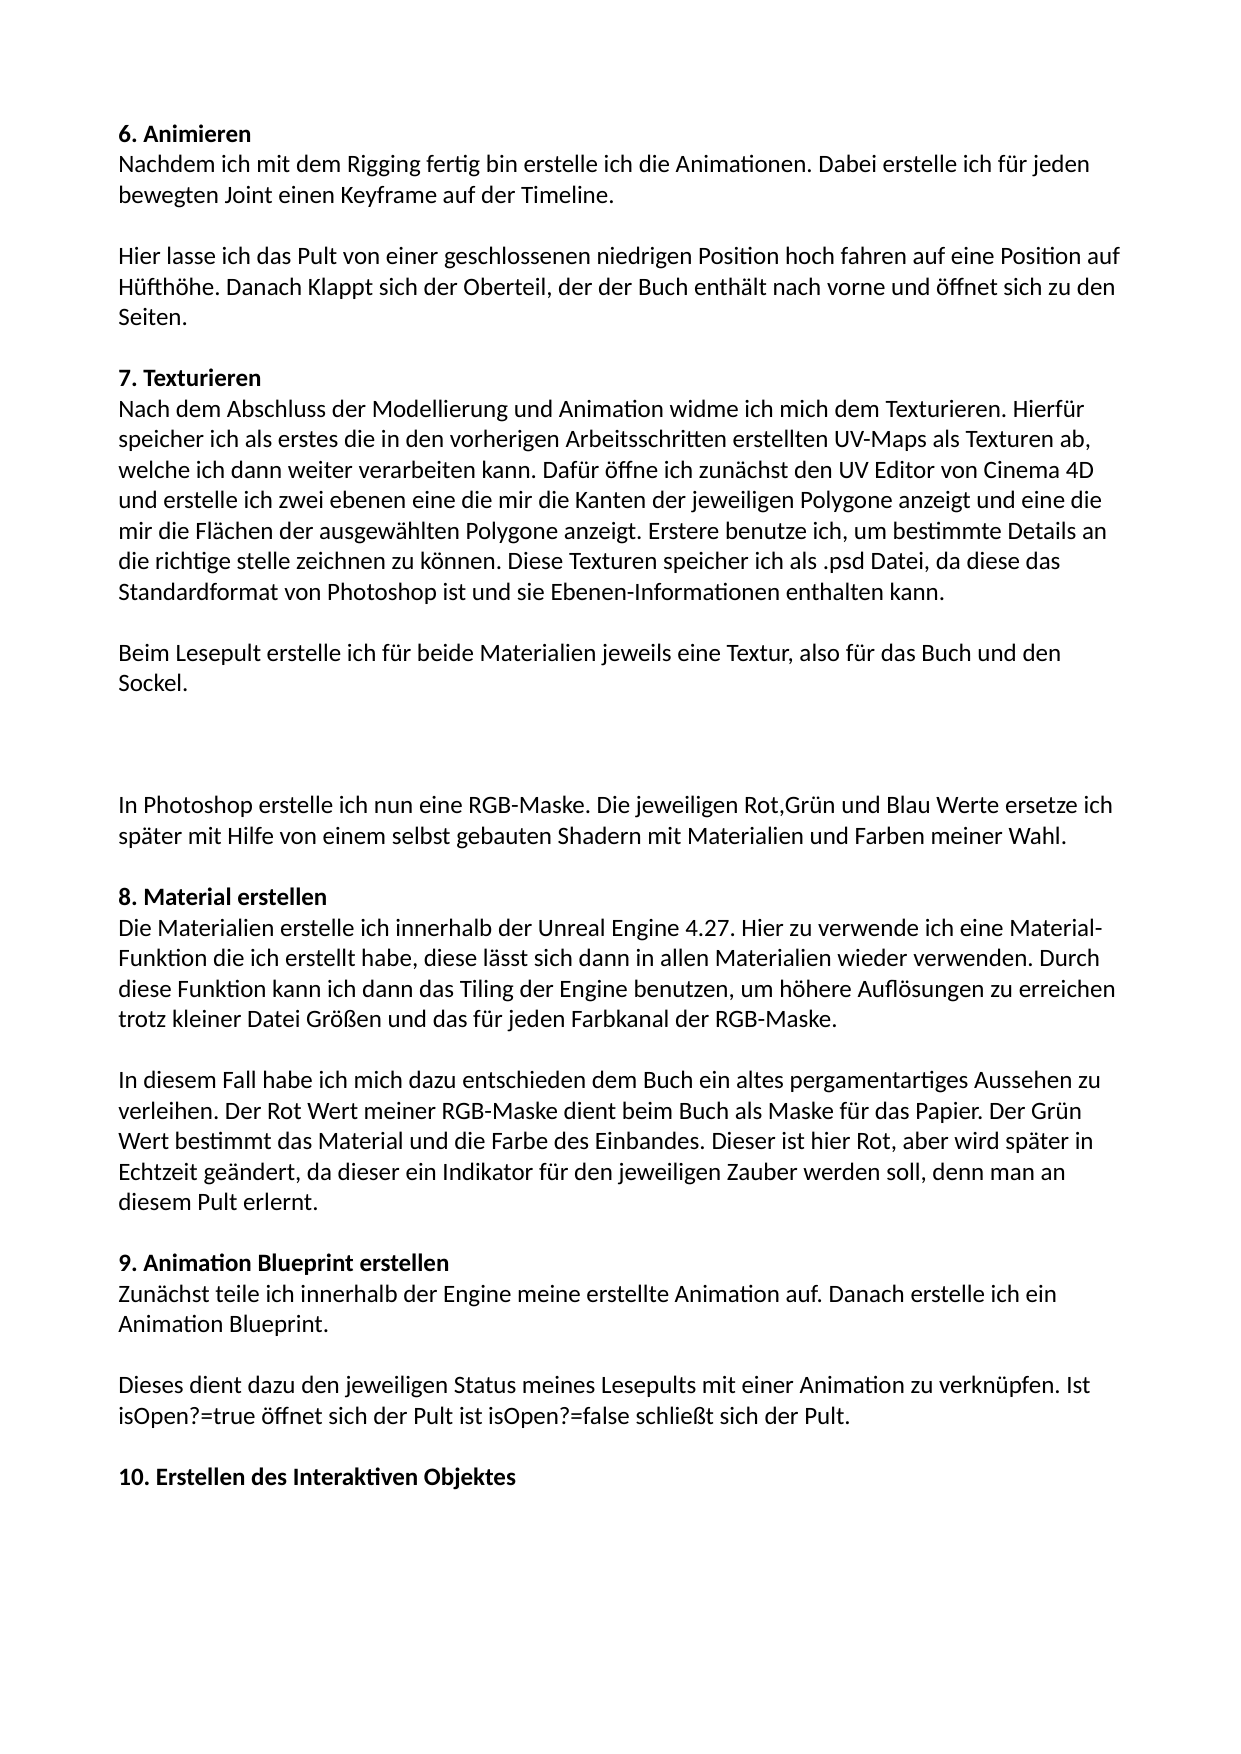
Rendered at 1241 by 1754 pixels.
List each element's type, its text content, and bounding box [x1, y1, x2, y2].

text Nachdem ich mit dem Rigging fertig bin erstelle ich die Animationen. Dabei erstelle ich für jeden bewegten Joint einen Keyframe auf der Timeline. Hier lasse ich das Pult von einer geschlossenen niedrigen Position hoch fahren auf eine Position auf Hüfthöhe. Danach Klappt sich der Oberteil, der der Buch enthält nach vorne und öffnet sich zu den Seiten. [118, 149, 1122, 332]
text 6. Animieren [118, 118, 1122, 149]
text 7. Texturieren Nach dem Abschluss der Modellierung und Animation widme ich mich dem Texturieren. Hierfür speicher ich als erstes die in den vorherigen Arbeitsschritten erstellten UV-Maps als Texturen ab, welche ich dann weiter verarbeiten kann. Dafür öffne ich zunächst den UV Editor von Cinema 4D und erstelle ich zwei ebenen eine die mir die Kanten der jeweiligen Polygone anzeigt und eine die mir die Flächen der ausgewählten Polygone anzeigt. Erstere benutze ich, um bestimmte Details an die richtige stelle zeichnen zu können. Diese Texturen speicher ich als .psd Datei, da diese das Standardformat von Photoshop ist und sie Ebenen-Informationen enthalten kann. Beim Lesepult erstelle ich für beide Materialien jeweils eine Textur, also für das Buch und den Sockel. [118, 362, 1122, 728]
text In Photoshop erstelle ich nun eine RGB-Maske. Die jeweiligen Rot,Grün und Blau Werte ersetze ich später mit Hilfe von einem selbst gebauten Shadern mit Materialien und Farben meiner Wahl. 8. Material erstellen Die Materialien erstelle ich innerhalb der Unreal Engine 4.27. Hier zu verwende ich eine Material-Funktion die ich erstellt habe, diese lässt sich dann in allen Materialien wieder verwenden. Durch diese Funktion kann ich dann das Tiling der Engine benutzen, um höhere Auflösungen zu erreichen trotz kleiner Datei Größen und das für jeden Farbkanal der RGB-Maske. In diesem Fall habe ich mich dazu entschieden dem Buch ein altes pergamentartiges Aussehen zu verleihen. Der Rot Wert meiner RGB-Maske dient beim Buch als Maske für das Papier. Der Grün Wert bestimmt das Material und die Farbe des Einbandes. Dieser ist hier Rot, aber wird später in Echtzeit geändert, da dieser ein Indikator für den jeweiligen Zauber werden soll, denn man an diesem Pult erlernt. 9. Animation Blueprint erstellen Zunächst teile ich innerhalb der Engine meine erstellte Animation auf. Danach erstelle ich ein Animation Blueprint. Dieses dient dazu den jeweiligen Status meines Lesepults mit einer Animation zu verknüpfen. Ist isOpen?=true öffnet sich der Pult ist isOpen?=false schließt sich der Pult. 10. Erstellen des Interaktiven Objektes [118, 759, 1122, 1614]
